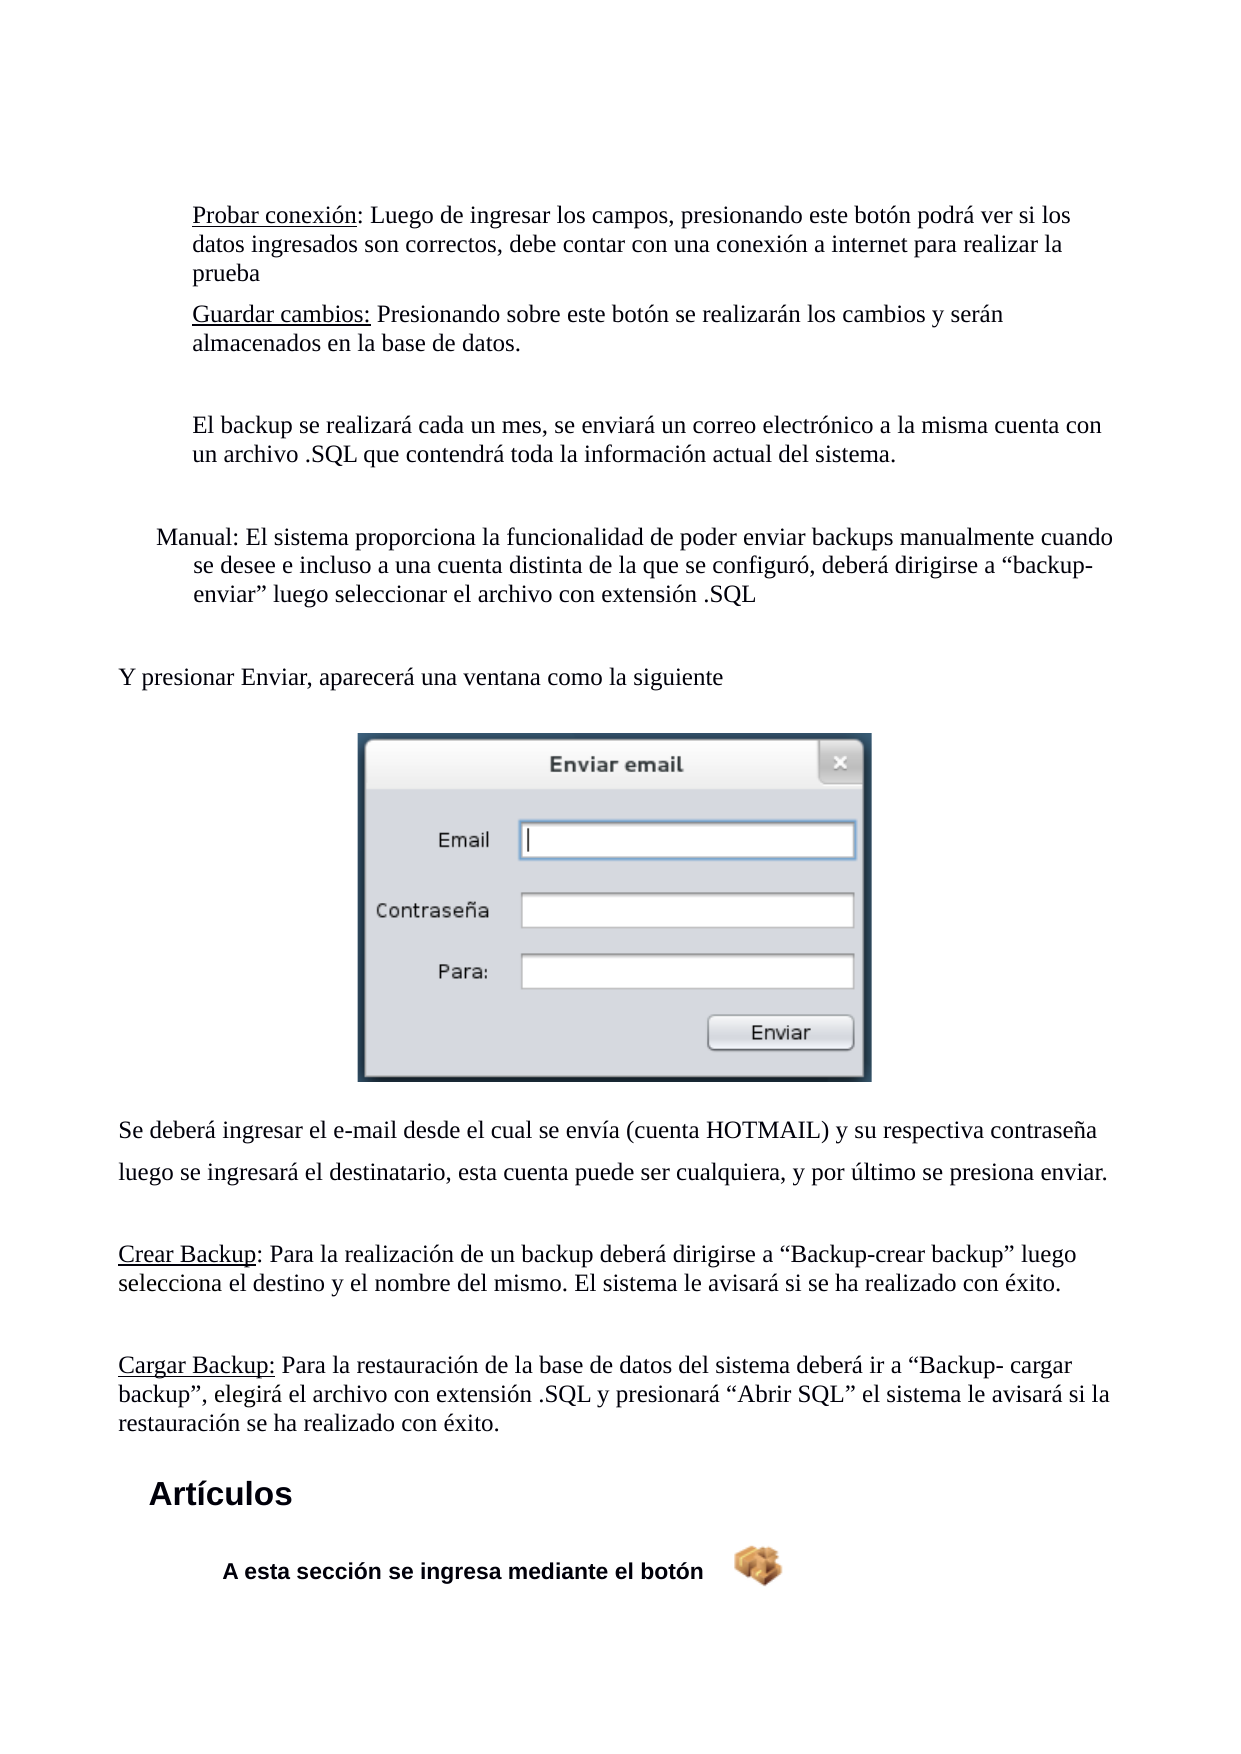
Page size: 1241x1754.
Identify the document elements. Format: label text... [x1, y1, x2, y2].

picture [733, 1540, 784, 1591]
list Manual: El sistema proporciona la funcionalidad de poder enviar backups manualmente cuando se desee e incluso a una cuenta distinta de la que se configuró, deberá dirigirse a “backup-enviar” luego seleccionar el archivo con extensión .SQL [156, 522, 1122, 608]
text Probar conexión: Luego de ingresar los campos, presionando este botón podrá ver si los datos ingresados son correctos, debe contar con una conexión a internet para realizar la prueba [118, 201, 1122, 287]
text Crear Backup: Para la realización de un backup deberá dirigirse a “Backup-crear backup” luego selecciona el destino y el nombre del mismo. El sistema le avisará si se ha realizado con éxito. [118, 1239, 1122, 1297]
text luego se ingresará el destinatario, esta cuenta puede ser cualquiera, y por último se presiona enviar. [118, 1157, 1122, 1186]
text [784, 1550, 1122, 1586]
text A esta sección se ingresa mediante el botón [148, 1550, 733, 1586]
subtitle Artículos [148, 1474, 1122, 1513]
text El backup se realizará cada un mes, se enviará un correo electrónico a la misma cuenta con un archivo .SQL que contendrá toda la información actual del sistema. [118, 411, 1122, 468]
text Se deberá ingresar el e-mail desde el cual se envía (cuenta HOTMAIL) y su respectiva contraseña [118, 1116, 1122, 1144]
text Guardar cambios: Presionando sobre este botón se realizarán los cambios y serán almacenados en la base de datos. [118, 299, 1122, 357]
text Cargar Backup: Para la restauración de la base de datos del sistema deberá ir a “Backup- cargar backup”, elegirá el archivo con extensión .SQL y presionará “Abrir SQL” el sistema le avisará si la restauración se ha realizado con éxito. [118, 1351, 1122, 1437]
text Y presionar Enviar, aparecerá una ventana como la siguiente [118, 662, 1122, 691]
picture [357, 733, 872, 1082]
